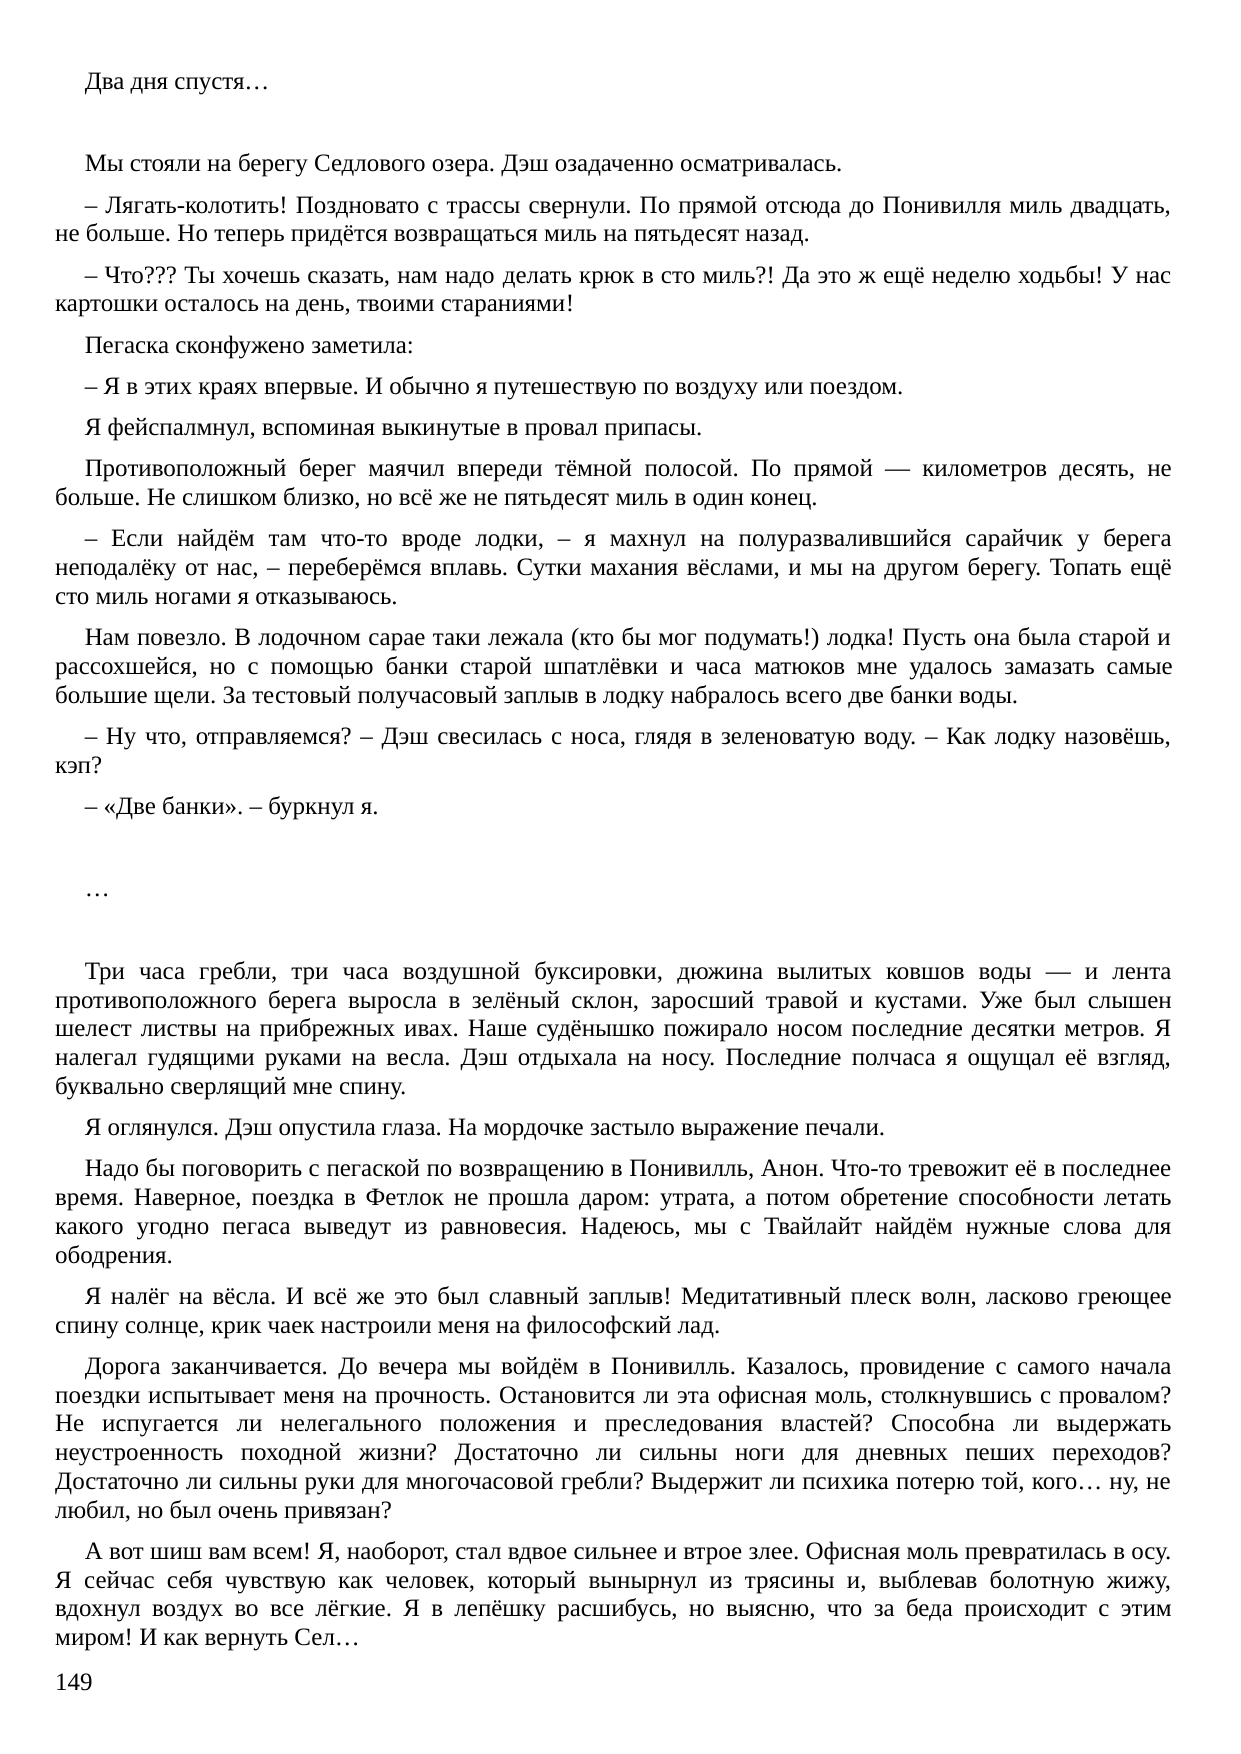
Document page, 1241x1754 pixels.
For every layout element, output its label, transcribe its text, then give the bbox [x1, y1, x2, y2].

text Дорога заканчивается. До вечера мы войдём в Понивилль. Казалось, провидение с самого начала поездки испытывает меня на прочность. Остановится ли эта офисная моль, столкнувшись с провалом? Не испугается ли нелегального положения и преследования властей? Способна ли выдержать неустроенность походной жизни? Достаточно ли сильны ноги для дневных пеших переходов? Достаточно ли сильны руки для многочасовой гребли? Выдержит ли психика потерю той, кого… ну, не любил, но был очень привязан? [55, 1351, 1173, 1523]
text – Если найдём там что-то вроде лодки, – я махнул на полуразвалившийся сарайчик у берега неподалёку от нас, – переберёмся вплавь. Сутки махания вёслами, и мы на другом берегу. Топать ещё сто миль ногами я отказываюсь. [55, 523, 1173, 610]
text Нам повезло. В лодочном сарае таки лежала (кто бы мог подумать!) лодка! Пусть она была старой и рассохшейся, но с помощью банки старой шпатлёвки и часа матюков мне удалось замазать самые большие щели. За тестовый получасовый заплыв в лодку набралось всего две банки воды. [55, 622, 1173, 708]
text Я оглянулся. Дэш опустила глаза. На мордочке застыло выражение печали. [55, 1112, 1173, 1141]
text … [55, 873, 1173, 902]
text Мы стояли на берегу Седлового озера. Дэш озадаченно осматривалась. [55, 148, 1173, 177]
text Я налёг на вёсла. И всё же это был славный заплыв! Медитативный плеск волн, ласково греющее спину солнце, крик чаек настроили меня на философский лад. [55, 1281, 1173, 1338]
text Три часа гребли, три часа воздушной буксировки, дюжина вылитых ковшов воды — и лента противоположного берега выросла в зелёный склон, заросший травой и кустами. Уже был слышен шелест листвы на прибрежных ивах. Наше судёнышко пожирало носом последние десятки метров. Я налегал гудящими руками на весла. Дэш отдыхала на носу. Последние полчаса я ощущал её взгляд, буквально сверлящий мне спину. [55, 956, 1173, 1100]
text – Что??? Ты хочешь сказать, нам надо делать крюк в сто миль?! Да это ж ещё неделю ходьбы! У нас картошки осталось на день, твоими стараниями! [55, 260, 1173, 317]
text – Лягать-колотить! Поздновато с трассы свернули. По прямой отсюда до Понивилля миль двадцать, не больше. Но теперь придётся возвращаться миль на пятьдесят назад. [55, 190, 1173, 247]
text Я фейспалмнул, вспоминая выкинутые в провал припасы. [55, 412, 1173, 441]
text Два дня спустя… [55, 66, 1173, 95]
text – Ну что, отправляемся? – Дэш свесилась с носа, глядя в зеленоватую воду. – Как лодку назовёшь, кэп? [55, 721, 1173, 778]
text Пегаска сконфужено заметила: [55, 330, 1173, 358]
text Противоположный берег маячил впереди тёмной полосой. По прямой — километров десять, не больше. Не слишком близко, но всё же не пятьдесят миль в один конец. [55, 453, 1173, 511]
text Надо бы поговорить с пегаской по возвращению в Понивилль, Анон. Что-то тревожит её в последнее время. Наверное, поездка в Фетлок не прошла даром: утрата, а потом обретение способности летать какого угодно пегаса выведут из равновесия. Надеюсь, мы с Твайлайт найдём нужные слова для ободрения. [55, 1153, 1173, 1268]
text – Я в этих краях впервые. И обычно я путешествую по воздуху или поездом. [55, 371, 1173, 400]
text – «Две банки». – буркнул я. [55, 791, 1173, 820]
text А вот шиш вам всем! Я, наоборот, стал вдвое сильнее и втрое злее. Офисная моль превратилась в осу. Я сейчас себя чувствую как человек, который вынырнул из трясины и, выблевав болотную жижу, вдохнул воздух во все лёгкие. Я в лепёшку расшибусь, но выясню, что за беда происходит с этим миром! И как вернуть Сел… [55, 1536, 1173, 1651]
